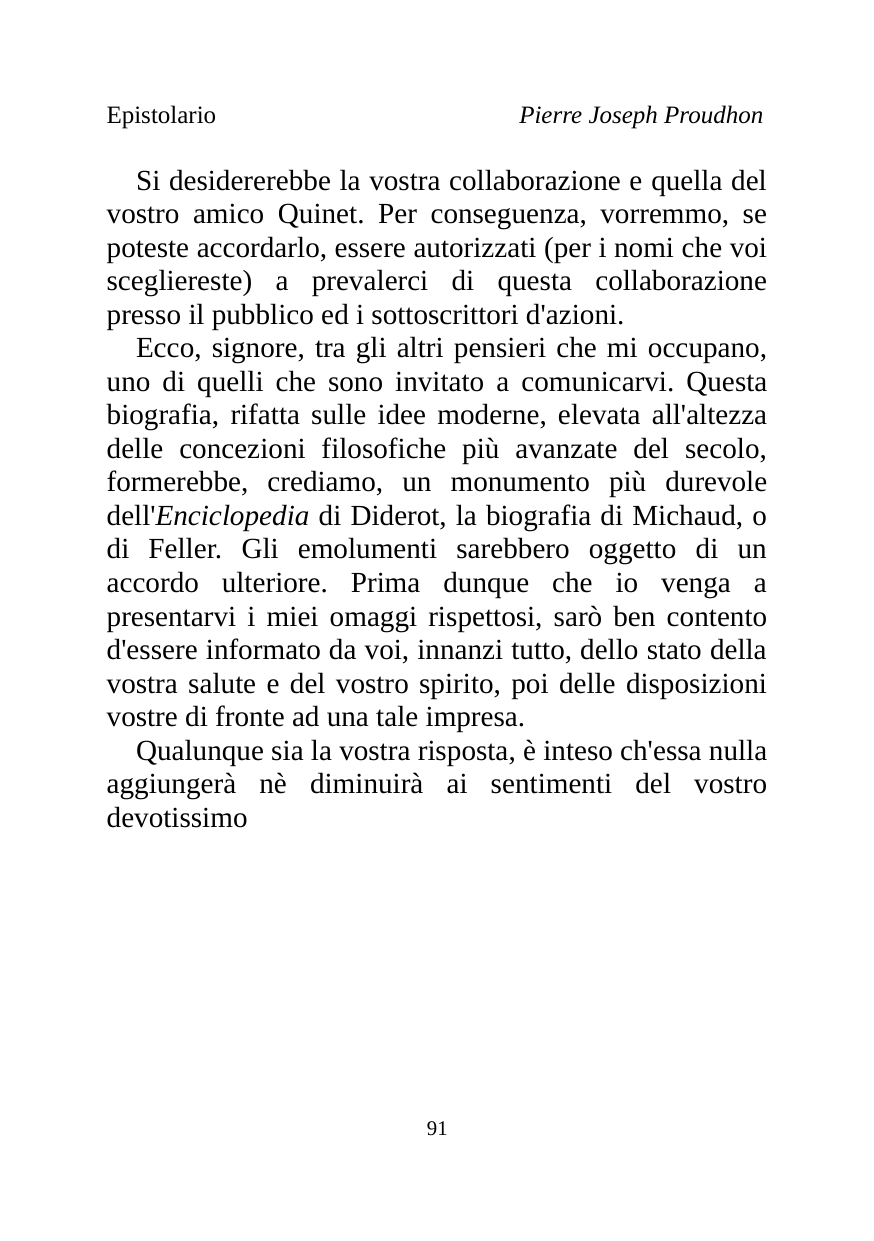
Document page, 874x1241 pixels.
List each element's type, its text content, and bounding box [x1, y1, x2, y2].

text Si desidererebbe la vostra collaborazione e quella del vostro amico Quinet. Per conseguenza, vorremmo, se poteste accordarlo, essere autorizzati (per i nomi che voi scegliereste) a prevalerci di questa collaborazione presso il pubblico ed i sottoscrittori d'azioni. [106, 163, 768, 330]
text Ecco, signore, tra gli altri pensieri che mi occupano, uno di quelli che sono invitato a comunicarvi. Questa biografia, rifatta sulle idee moderne, elevata all'altezza delle concezioni filosofiche più avanzate del secolo, formerebbe, crediamo, un monumento più durevole dell'Enciclopedia di Diderot, la biografia di Michaud, o di Feller. Gli emolumenti sarebbero oggetto di un accordo ulteriore. Prima dunque che io venga a presentarvi i miei omaggi rispettosi, sarò ben contento d'essere informato da voi, innanzi tutto, dello stato della vostra salute e del vostro spirito, poi delle disposizioni vostre di fronte ad una tale impresa. [106, 330, 768, 733]
text Qualunque sia la vostra risposta, è inteso ch'essa nulla aggiungerà nè diminuirà ai sentimenti del vostro devotissimo [106, 733, 768, 833]
